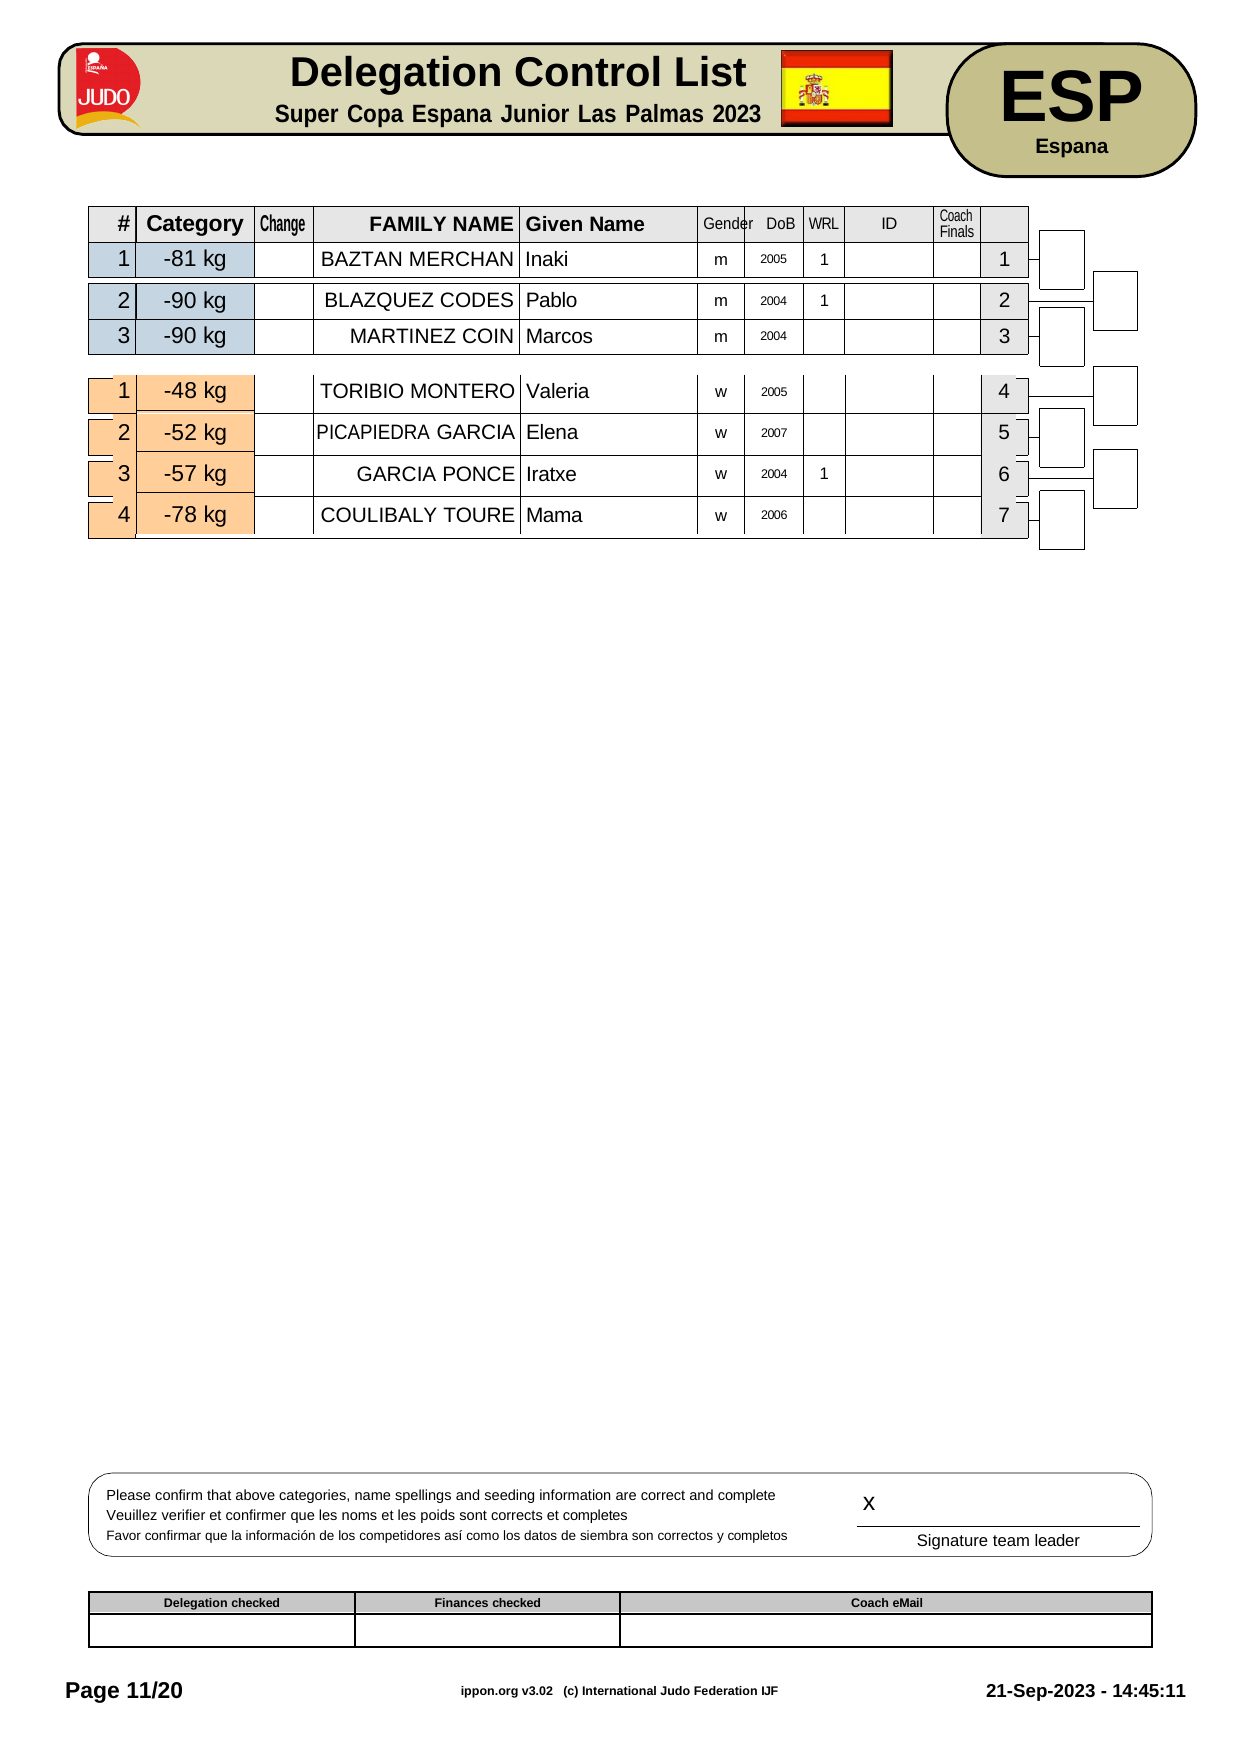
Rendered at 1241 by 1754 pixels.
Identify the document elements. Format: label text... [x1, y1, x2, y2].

table_header [698, 351, 745, 374]
table_cell 6 [982, 455, 1016, 496]
table_cell [846, 496, 933, 534]
table_cell [90, 1615, 354, 1646]
table_cell 2004 [745, 455, 803, 496]
text m [714, 329, 730, 345]
text Veuillez verifier et confirmer que les noms et les poids sont corrects et completes [106, 1507, 792, 1523]
text 2 [117, 287, 132, 313]
table_cell -48 kg [137, 375, 254, 410]
table_header Coach eMail [621, 1593, 1151, 1612]
table_cell [255, 455, 313, 496]
table_cell [255, 496, 313, 534]
table_cell 2007 [745, 414, 803, 455]
text x [863, 1491, 877, 1516]
table_cell -52 kg [137, 414, 254, 451]
table_header [845, 351, 934, 374]
table_cell 4 [113, 496, 136, 534]
text MARTINEZ COIN Marcos [349, 323, 596, 347]
table_cell 2 [113, 414, 136, 455]
table_cell Iratxe [521, 455, 697, 496]
table_cell [621, 1615, 1151, 1646]
text 3 [999, 323, 1012, 347]
table_cell [356, 1615, 619, 1646]
table_cell [934, 455, 981, 496]
table_cell 3 [113, 455, 136, 496]
text m [714, 252, 730, 268]
text Coach Finals [939, 209, 976, 241]
text 1 [999, 250, 1012, 271]
table_cell PICAPIEDRA GARCIA [314, 414, 520, 455]
text ID [881, 217, 900, 233]
text 2004 [760, 331, 790, 343]
text -90 kg [145, 287, 245, 313]
table_header [520, 351, 698, 374]
table_cell [255, 375, 313, 413]
table_cell [846, 375, 933, 413]
text ESP [998, 66, 1145, 136]
text 3 [117, 322, 132, 348]
text Super Copa Espana Junior Las Palmas 2023 [272, 99, 764, 128]
text -81 kg [145, 245, 245, 272]
table_header [136, 351, 255, 374]
text m 2004 1 [714, 293, 831, 310]
table_header [255, 351, 314, 374]
picture [781, 50, 893, 127]
text BLAZQUEZ CODES Pablo [324, 291, 596, 312]
text 1 [117, 245, 132, 272]
table_cell Mama [521, 496, 697, 534]
text Espana [998, 136, 1145, 158]
table_cell w [698, 496, 744, 534]
text FAMILY NAME Given Name [369, 214, 648, 235]
table_cell [846, 455, 933, 496]
text BAZTAN MERCHAN Inaki [321, 247, 648, 271]
table_cell [804, 414, 845, 455]
text Change [260, 214, 309, 236]
text Gender DoB WRL [703, 217, 841, 233]
table_cell 5 [982, 414, 1016, 455]
table_cell 1 [113, 375, 136, 413]
table_header [934, 351, 981, 374]
table_header Finances checked [356, 1593, 619, 1612]
text -90 kg [145, 322, 245, 348]
table_cell [934, 414, 981, 455]
text Delegation Control List [272, 54, 764, 95]
table_cell GARCIA PONCE [314, 455, 520, 496]
table_cell [934, 375, 981, 413]
table_header [981, 351, 1016, 374]
table_cell -57 kg [137, 455, 254, 492]
table_header [314, 351, 520, 374]
text # [117, 214, 132, 236]
table_cell COULIBALY TOURE [314, 496, 520, 534]
text Favor confirmar que la información de los competidores así como los datos de siembra son correctos y completos [106, 1528, 792, 1543]
table_cell w [698, 414, 744, 455]
table_cell [804, 496, 845, 534]
table_header [113, 351, 136, 374]
table_cell -78 kg [137, 496, 254, 534]
table_cell 4 [982, 375, 1016, 413]
text Signature team leader [917, 1534, 1083, 1550]
table_cell Valeria [521, 375, 697, 413]
table_cell 2005 [745, 375, 803, 413]
table_cell TORIBIO MONTERO [314, 375, 520, 413]
table_cell w [698, 455, 744, 496]
table_header [804, 351, 845, 374]
table_header Delegation checked [90, 1593, 354, 1612]
table_cell Elena [521, 414, 697, 455]
table_cell [255, 414, 313, 455]
table_cell w [698, 375, 744, 413]
text Please confirm that above categories, name spellings and seeding information are correct and complete [106, 1488, 792, 1503]
table_cell 1 [804, 455, 845, 496]
text 2005 [760, 254, 790, 266]
text Category [145, 214, 245, 236]
table_cell 2006 [745, 496, 803, 534]
picture [76, 48, 142, 130]
text 2 [999, 291, 1012, 312]
table_header [745, 351, 804, 374]
table_cell [846, 414, 933, 455]
table_cell [804, 375, 845, 413]
table_cell 7 [982, 496, 1016, 534]
text 1 [819, 252, 831, 268]
table_cell [934, 496, 981, 534]
